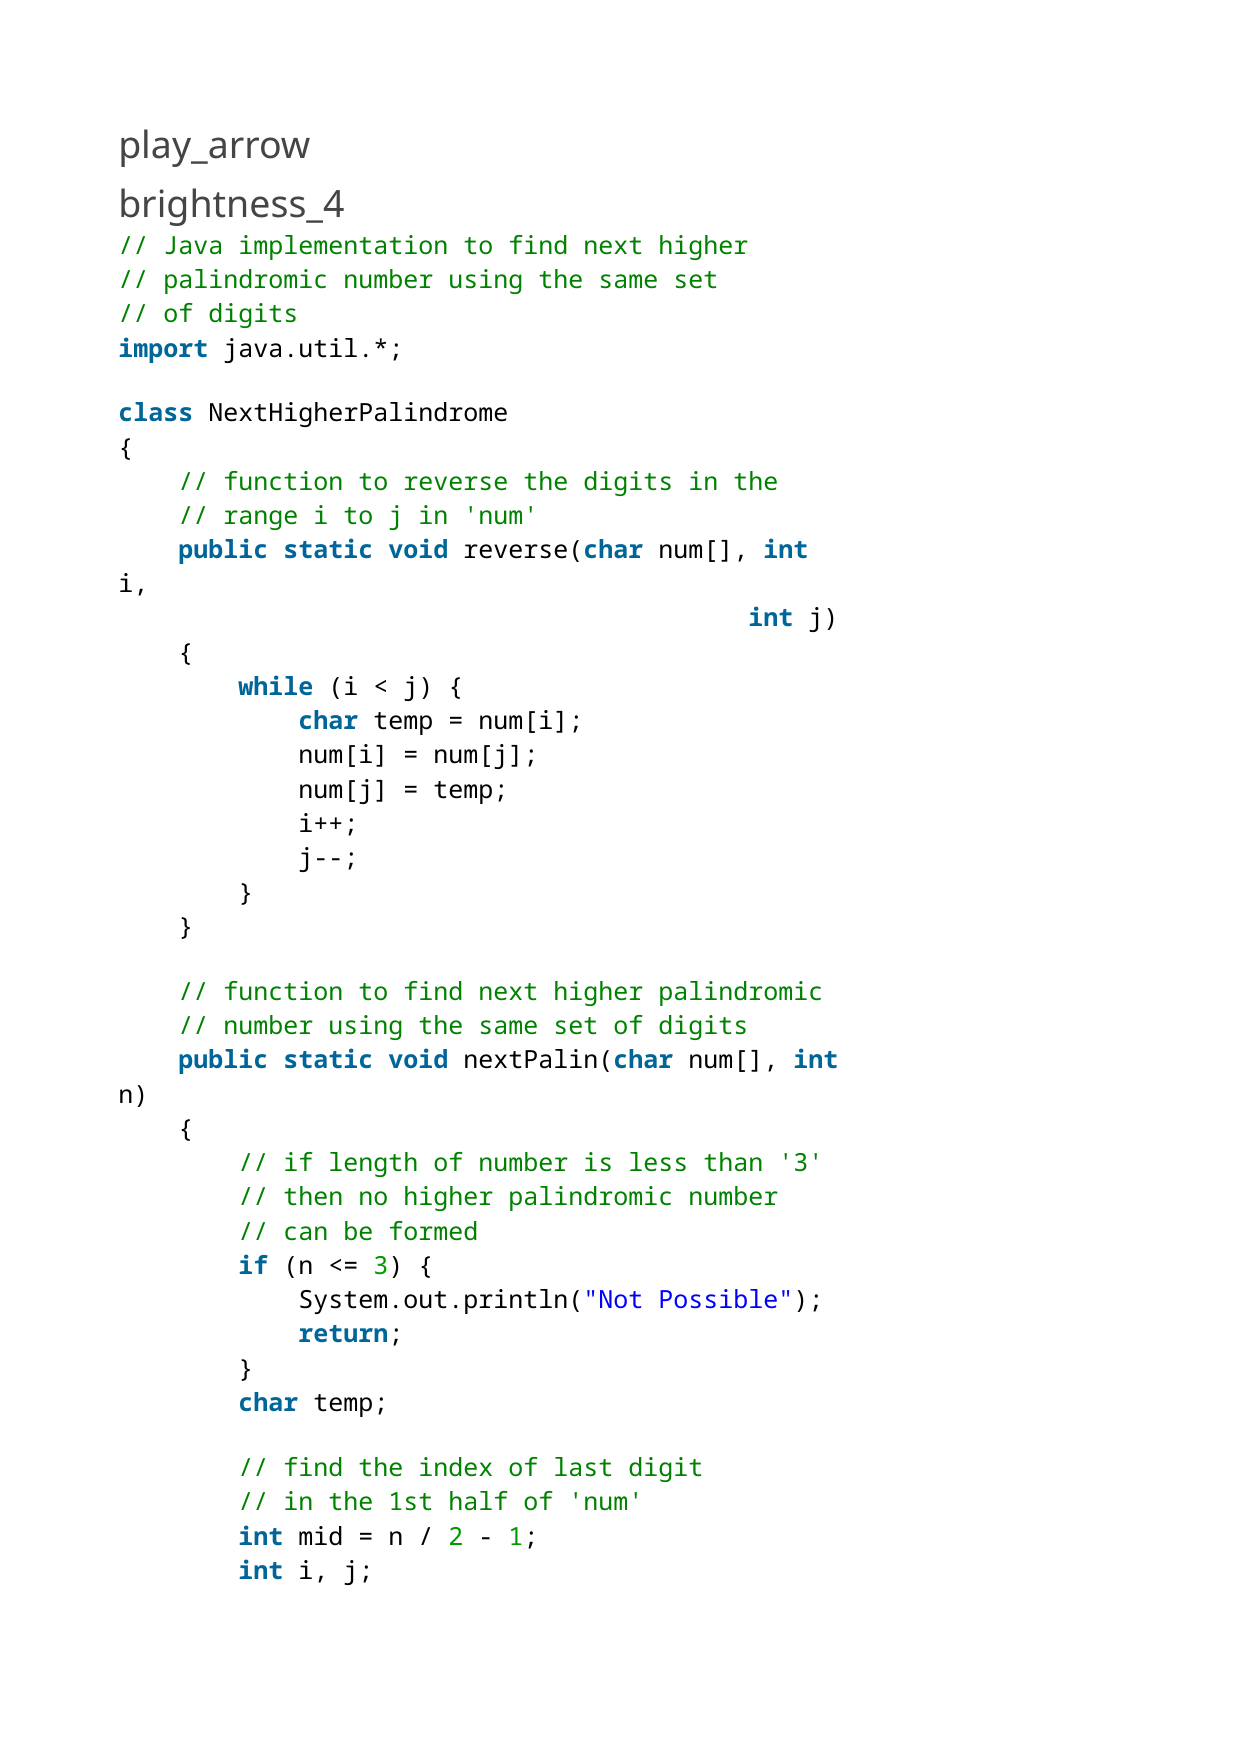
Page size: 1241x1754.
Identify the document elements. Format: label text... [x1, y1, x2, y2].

text brightness_4 [118, 177, 1122, 228]
table_header // Java implementation to find next higher // palindromic number using the same set // of digits import java.util.*; class NextHigherPalindrome { // function to reverse the digits in the // range i to j in 'num' public static void reverse(char num[], int i, int j) { while (i < j) { char temp = num[i]; num[i] = num[j]; num[j] = temp; i++; j--; } } // function to find next higher palindromic // number using the same set of digits public static void nextPalin(char num[], int n) { // if length of number is less than '3' // then no higher palindromic number // can be formed if (n <= 3) { System.out.println("Not Possible"); return; } char temp; // find the index of last digit // in the 1st half of 'num' int mid = n / 2 - 1; int i, j; [118, 228, 846, 1618]
text play_arrow [118, 118, 1122, 169]
